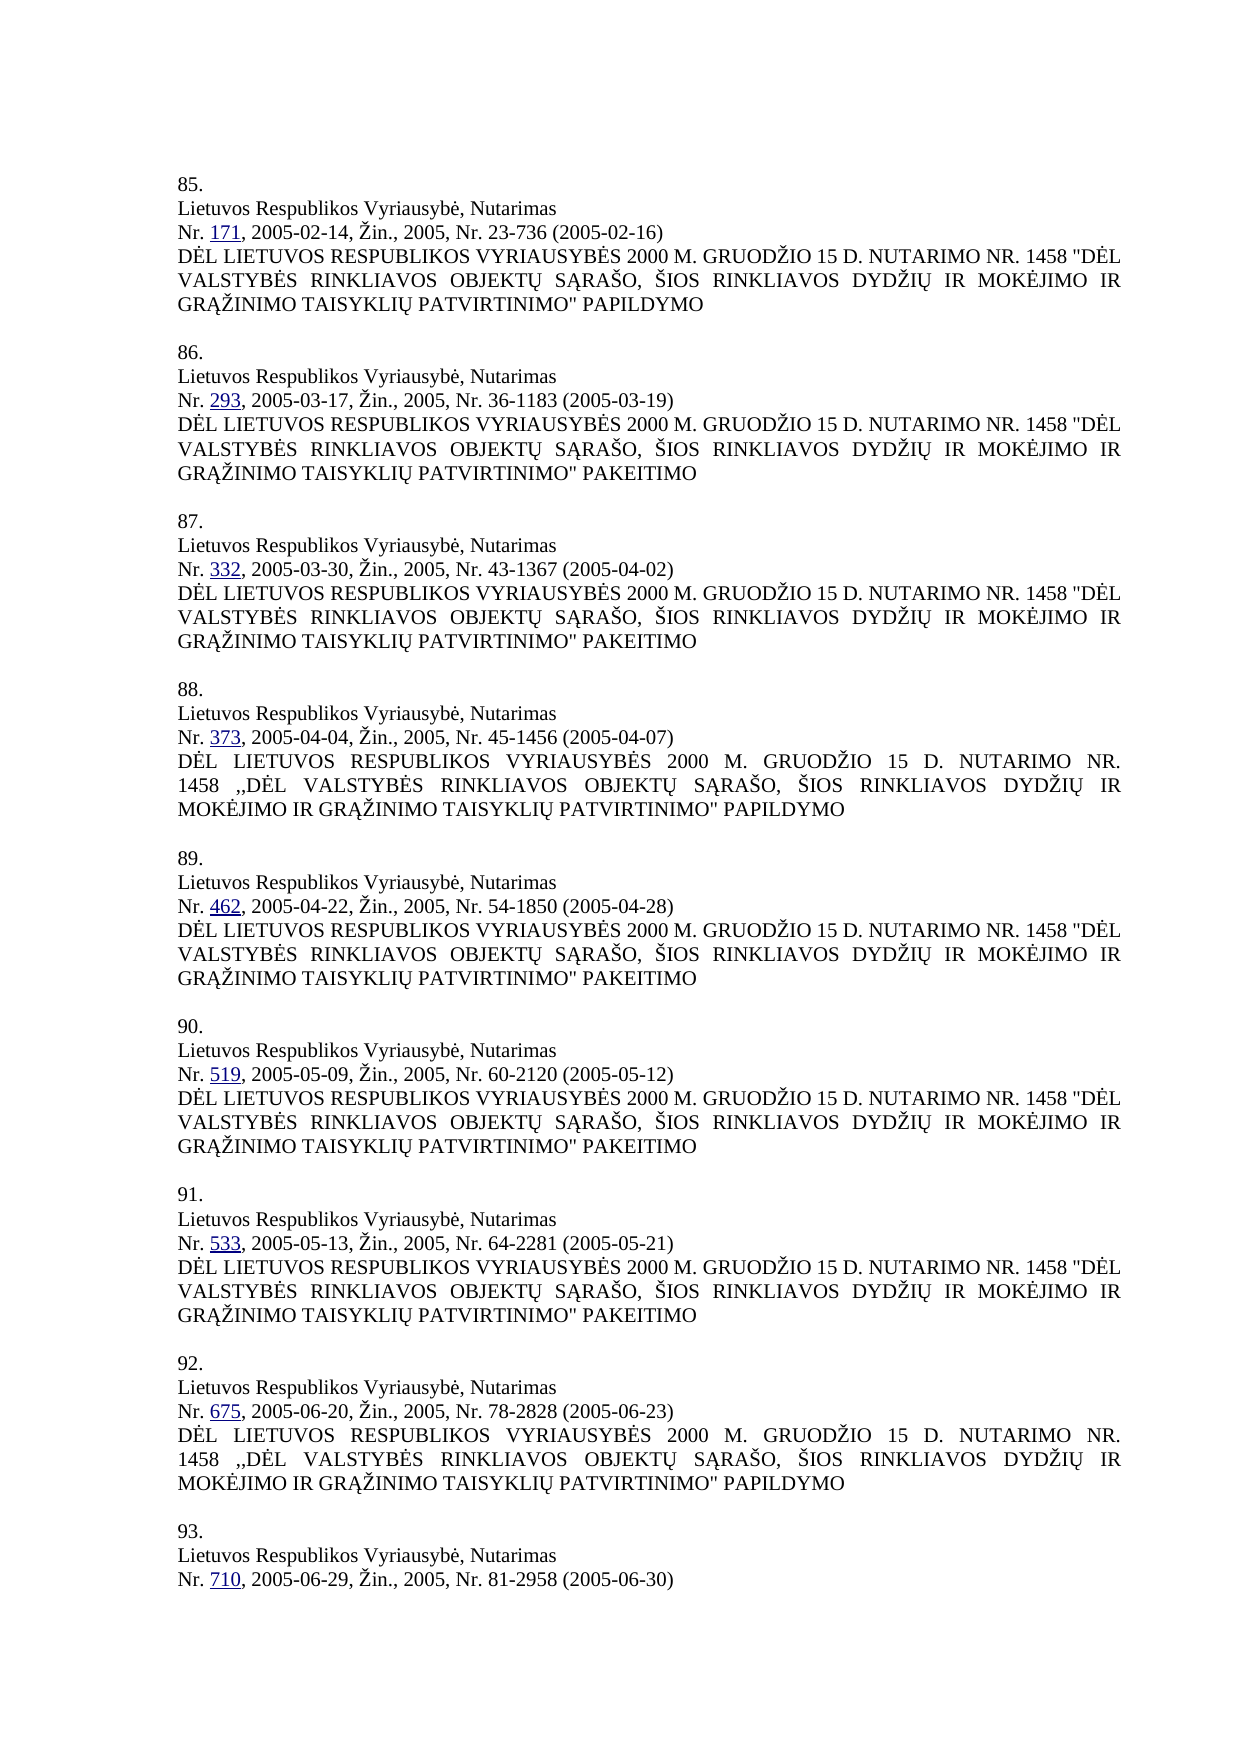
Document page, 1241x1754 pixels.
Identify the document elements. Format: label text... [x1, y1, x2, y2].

text Lietuvos Respublikos Vyriausybė, Nutarimas [177, 1543, 1122, 1567]
text DĖL LIETUVOS RESPUBLIKOS VYRIAUSYBĖS 2000 M. GRUODŽIO 15 D. NUTARIMO NR. 1458 "DĖL VALSTYBĖS RINKLIAVOS OBJEKTŲ SĄRAŠO, ŠIOS RINKLIAVOS DYDŽIŲ IR MOKĖJIMO IR GRĄŽINIMO TAISYKLIŲ PATVIRTINIMO" PAKEITIMO [177, 1086, 1122, 1158]
text Nr. 293, 2005-03-17, Žin., 2005, Nr. 36-1183 (2005-03-19) [177, 388, 1122, 412]
text Nr. 710, 2005-06-29, Žin., 2005, Nr. 81-2958 (2005-06-30) [177, 1567, 1122, 1591]
text Nr. 332, 2005-03-30, Žin., 2005, Nr. 43-1367 (2005-04-02) [177, 557, 1122, 581]
text DĖL LIETUVOS RESPUBLIKOS VYRIAUSYBĖS 2000 M. GRUODŽIO 15 D. NUTARIMO NR. 1458 ,,DĖL VALSTYBĖS RINKLIAVOS OBJEKTŲ SĄRAŠO, ŠIOS RINKLIAVOS DYDŽIŲ IR MOKĖJIMO IR GRĄŽINIMO TAISYKLIŲ PATVIRTINIMO" PAPILDYMO [177, 749, 1122, 821]
text 90. [177, 1014, 1122, 1038]
text Nr. 675, 2005-06-20, Žin., 2005, Nr. 78-2828 (2005-06-23) [177, 1399, 1122, 1423]
text DĖL LIETUVOS RESPUBLIKOS VYRIAUSYBĖS 2000 M. GRUODŽIO 15 D. NUTARIMO NR. 1458 "DĖL VALSTYBĖS RINKLIAVOS OBJEKTŲ SĄRAŠO, ŠIOS RINKLIAVOS DYDŽIŲ IR MOKĖJIMO IR GRĄŽINIMO TAISYKLIŲ PATVIRTINIMO" PAKEITIMO [177, 918, 1122, 990]
text Nr. 533, 2005-05-13, Žin., 2005, Nr. 64-2281 (2005-05-21) [177, 1231, 1122, 1254]
text DĖL LIETUVOS RESPUBLIKOS VYRIAUSYBĖS 2000 M. GRUODŽIO 15 D. NUTARIMO NR. 1458 ,,DĖL VALSTYBĖS RINKLIAVOS OBJEKTŲ SĄRAŠO, ŠIOS RINKLIAVOS DYDŽIŲ IR MOKĖJIMO IR GRĄŽINIMO TAISYKLIŲ PATVIRTINIMO" PAPILDYMO [177, 1423, 1122, 1495]
text Lietuvos Respublikos Vyriausybė, Nutarimas [177, 701, 1122, 725]
text Nr. 373, 2005-04-04, Žin., 2005, Nr. 45-1456 (2005-04-07) [177, 725, 1122, 749]
text Lietuvos Respublikos Vyriausybė, Nutarimas [177, 196, 1122, 220]
text Lietuvos Respublikos Vyriausybė, Nutarimas [177, 1206, 1122, 1231]
text DĖL LIETUVOS RESPUBLIKOS VYRIAUSYBĖS 2000 M. GRUODŽIO 15 D. NUTARIMO NR. 1458 "DĖL VALSTYBĖS RINKLIAVOS OBJEKTŲ SĄRAŠO, ŠIOS RINKLIAVOS DYDŽIŲ IR MOKĖJIMO IR GRĄŽINIMO TAISYKLIŲ PATVIRTINIMO" PAKEITIMO [177, 581, 1122, 653]
text 87. [177, 509, 1122, 533]
text DĖL LIETUVOS RESPUBLIKOS VYRIAUSYBĖS 2000 M. GRUODŽIO 15 D. NUTARIMO NR. 1458 "DĖL VALSTYBĖS RINKLIAVOS OBJEKTŲ SĄRAŠO, ŠIOS RINKLIAVOS DYDŽIŲ IR MOKĖJIMO IR GRĄŽINIMO TAISYKLIŲ PATVIRTINIMO" PAKEITIMO [177, 412, 1122, 484]
text Lietuvos Respublikos Vyriausybė, Nutarimas [177, 533, 1122, 557]
text 92. [177, 1351, 1122, 1375]
text 91. [177, 1182, 1122, 1206]
text Nr. 462, 2005-04-22, Žin., 2005, Nr. 54-1850 (2005-04-28) [177, 894, 1122, 918]
text Lietuvos Respublikos Vyriausybė, Nutarimas [177, 1038, 1122, 1062]
text Lietuvos Respublikos Vyriausybė, Nutarimas [177, 869, 1122, 894]
text 85. [177, 172, 1122, 196]
text Lietuvos Respublikos Vyriausybė, Nutarimas [177, 364, 1122, 388]
text 88. [177, 677, 1122, 701]
text Lietuvos Respublikos Vyriausybė, Nutarimas [177, 1375, 1122, 1399]
text DĖL LIETUVOS RESPUBLIKOS VYRIAUSYBĖS 2000 M. GRUODŽIO 15 D. NUTARIMO NR. 1458 "DĖL VALSTYBĖS RINKLIAVOS OBJEKTŲ SĄRAŠO, ŠIOS RINKLIAVOS DYDŽIŲ IR MOKĖJIMO IR GRĄŽINIMO TAISYKLIŲ PATVIRTINIMO" PAKEITIMO [177, 1254, 1122, 1327]
text DĖL LIETUVOS RESPUBLIKOS VYRIAUSYBĖS 2000 M. GRUODŽIO 15 D. NUTARIMO NR. 1458 "DĖL VALSTYBĖS RINKLIAVOS OBJEKTŲ SĄRAŠO, ŠIOS RINKLIAVOS DYDŽIŲ IR MOKĖJIMO IR GRĄŽINIMO TAISYKLIŲ PATVIRTINIMO" PAPILDYMO [177, 244, 1122, 316]
text 93. [177, 1519, 1122, 1543]
text Nr. 171, 2005-02-14, Žin., 2005, Nr. 23-736 (2005-02-16) [177, 220, 1122, 244]
text 89. [177, 846, 1122, 869]
text 86. [177, 340, 1122, 364]
text Nr. 519, 2005-05-09, Žin., 2005, Nr. 60-2120 (2005-05-12) [177, 1062, 1122, 1086]
